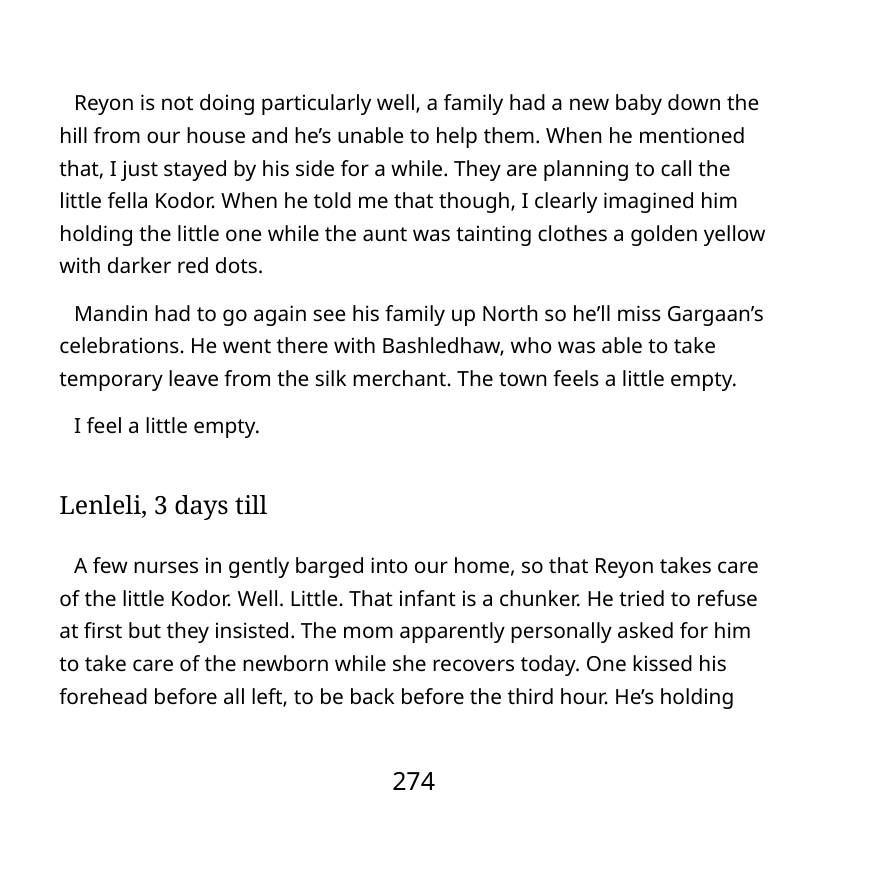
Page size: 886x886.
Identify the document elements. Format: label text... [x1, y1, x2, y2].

text Mandin had to go again see his family up North so he’ll miss Gargaan’s celebrations. He went there with Bashledhaw, who was able to take temporary leave from the silk merchant. The town feels a little empty. [59, 299, 768, 392]
text Reyon is not doing particularly well, a family had a new baby down the hill from our house and he’s unable to help them. When he mentioned that, I just stayed by his side for a while. They are planning to call the little fella Kodor. When he told me that though, I clearly imagined him holding the little one while the aunt was tainting clothes a golden yellow with darker red dots. [59, 88, 768, 280]
text A few nurses in gently barged into our home, so that Reyon takes care of the little Kodor. Well. Little. That infant is a chunker. He tried to refuse at first but they insisted. The mom apparently personally asked for him to take care of the newborn while she recovers today. One kissed his forehead before all left, to be back before the third hour. He’s holding [59, 551, 768, 710]
subtitle Lenleli, 3 days till [59, 488, 768, 522]
text I feel a little empty. [59, 411, 768, 439]
